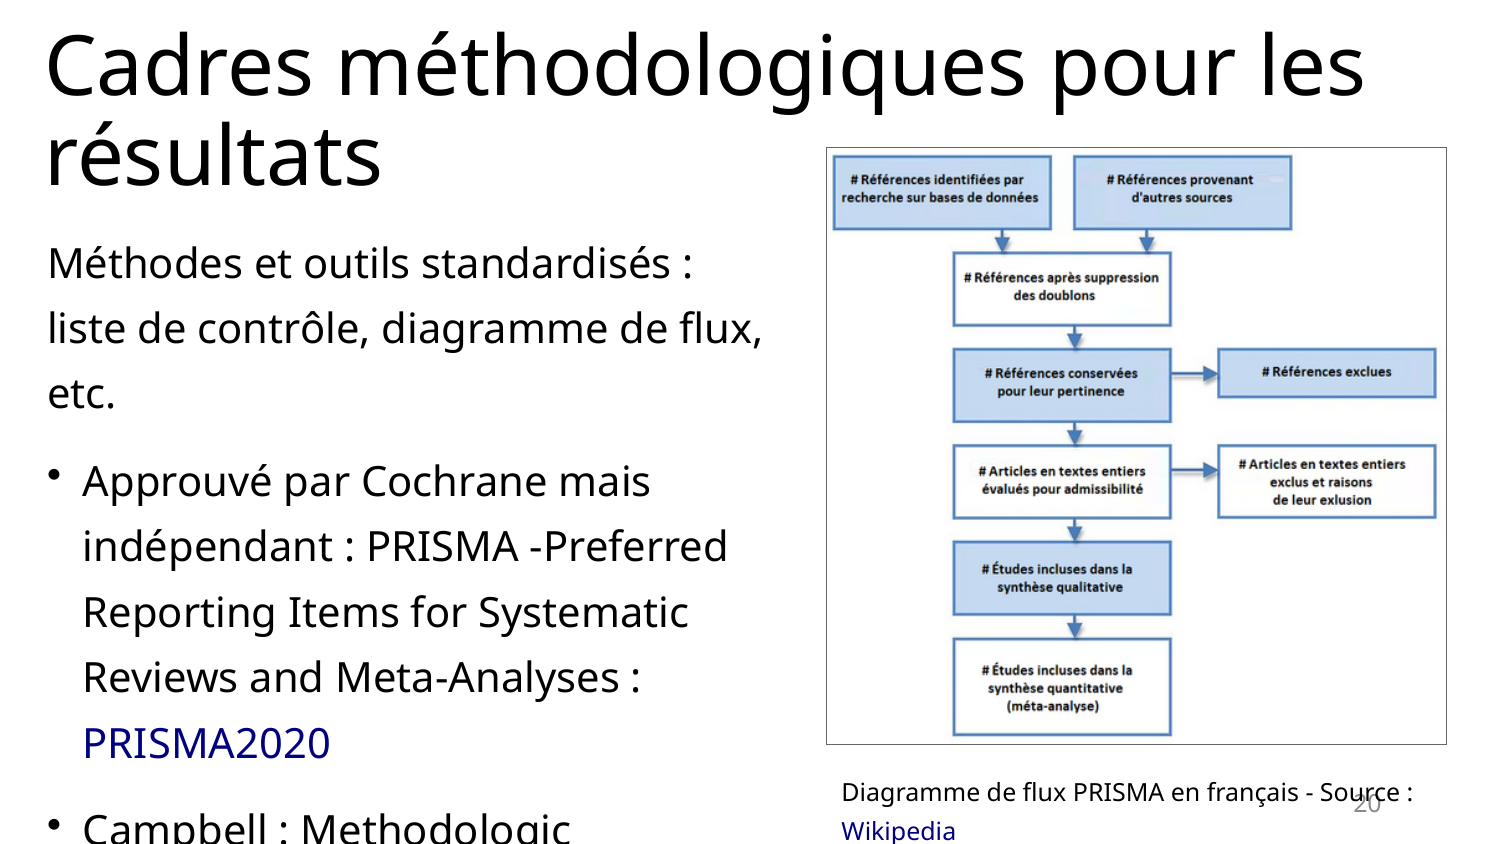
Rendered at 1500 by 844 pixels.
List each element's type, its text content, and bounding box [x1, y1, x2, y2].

text_box Diagramme de flux PRISMA en français - Source : Wikipedia [826, 761, 1477, 827]
text_box Méthodes et outils standardisés : liste de contrôle, diagramme de flux, etc. Approuvé par Cochrane mais indépendant : PRISMA -Preferred Reporting Items for Systematic Reviews and Meta-Analyses : PRISMA2020 Campbell : Methodologic Expectations for Campbell Collaboration Intervention Reviews: MECCIR CEE : Reporting standards for Systematic Evidence Syntheses : ROSES [11, 224, 780, 844]
title Cadres méthodologiques pour les résultats [29, 31, 1447, 195]
picture [826, 147, 1447, 745]
